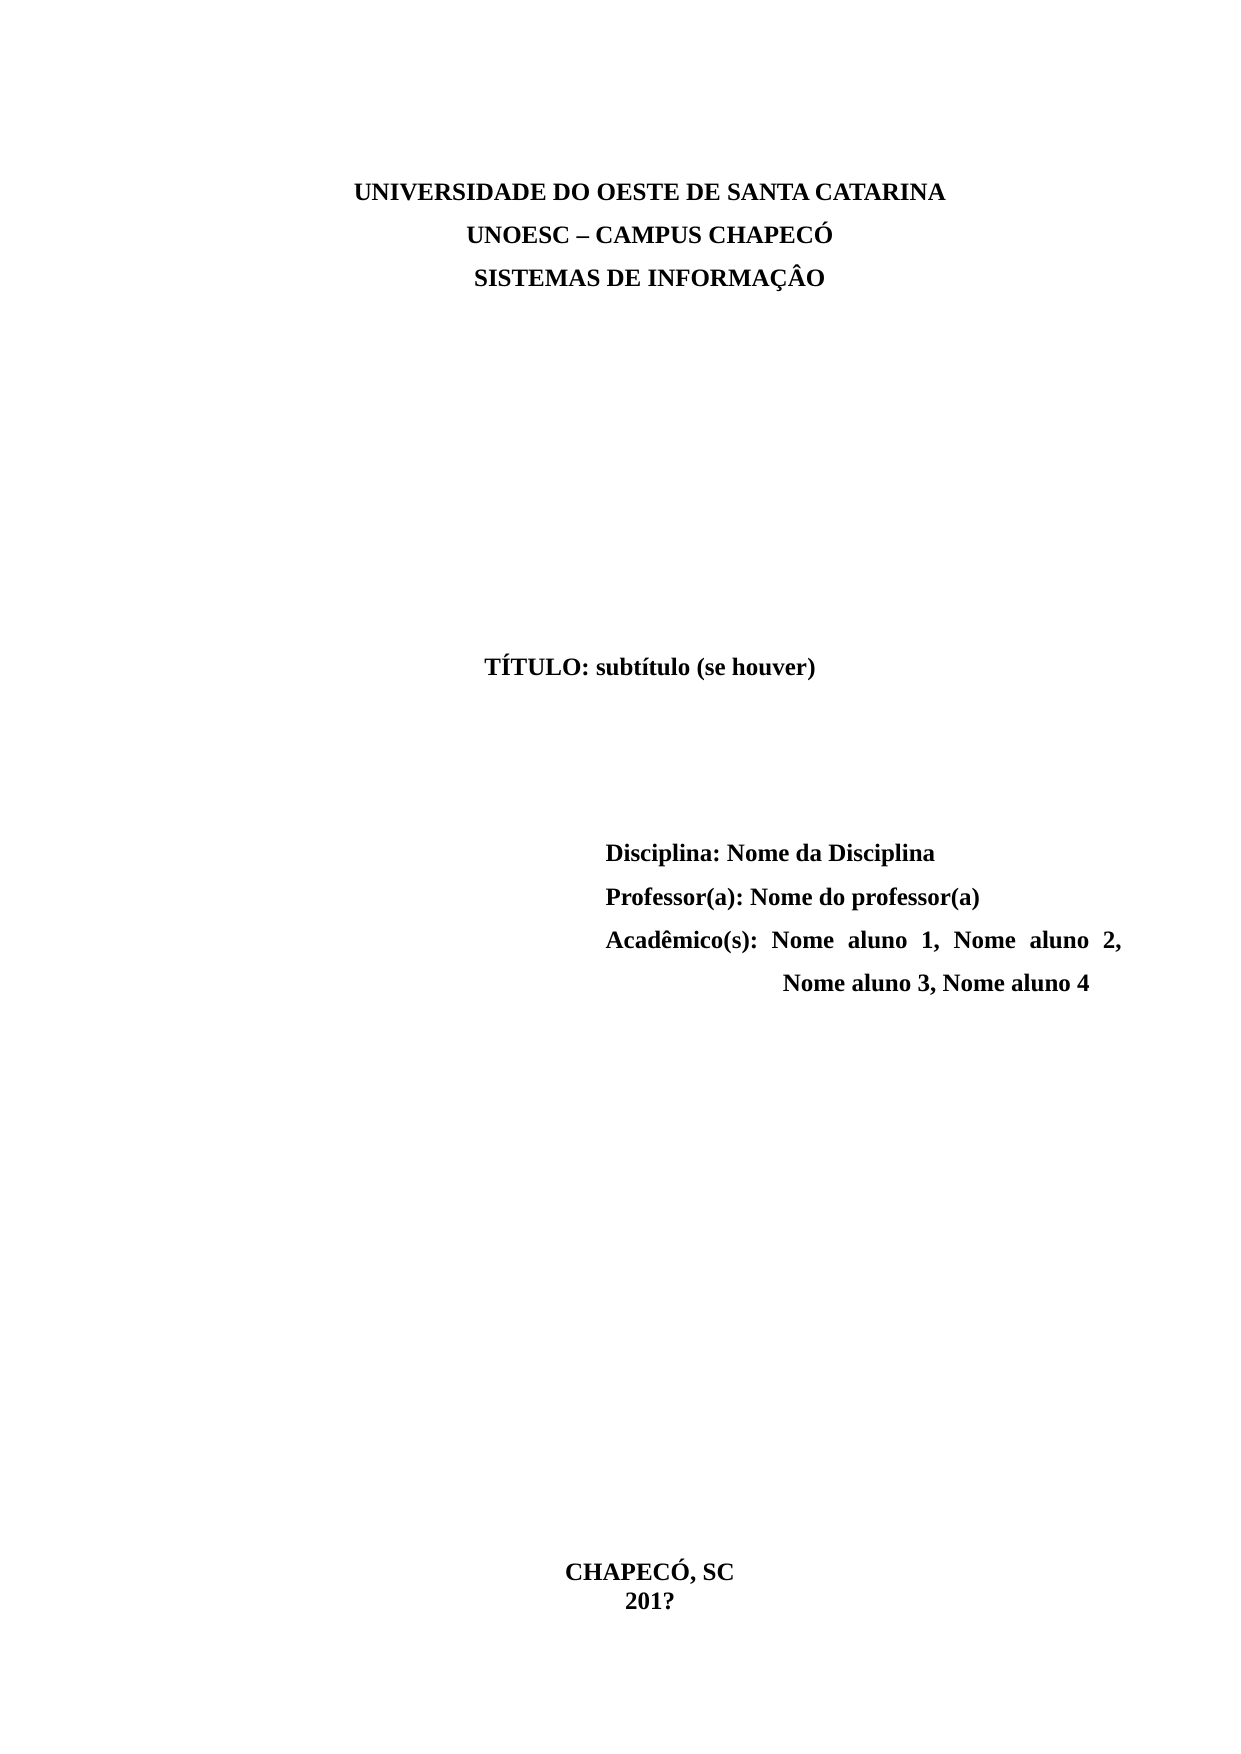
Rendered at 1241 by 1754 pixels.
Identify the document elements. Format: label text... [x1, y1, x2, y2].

text UNIVERSIDADE DO OESTE DE SANTA CATARINA [177, 177, 1122, 206]
text CHAPECÓ, SC [177, 1557, 1122, 1586]
text título: subtítulo (se houver) [177, 652, 1122, 680]
text Acadêmico(s): Nome aluno 1, Nome aluno 2, Nome aluno 3, Nome aluno 4 [605, 925, 1122, 997]
text 201? [177, 1586, 1122, 1615]
text Disciplina: Nome da Disciplina [605, 838, 1122, 867]
text UNOESC – CAMPUS CHAPECÓ [177, 220, 1122, 249]
text SISTEMAS DE INFORMAÇÂO [177, 263, 1122, 292]
text Professor(a): Nome do professor(a) [605, 882, 1122, 910]
